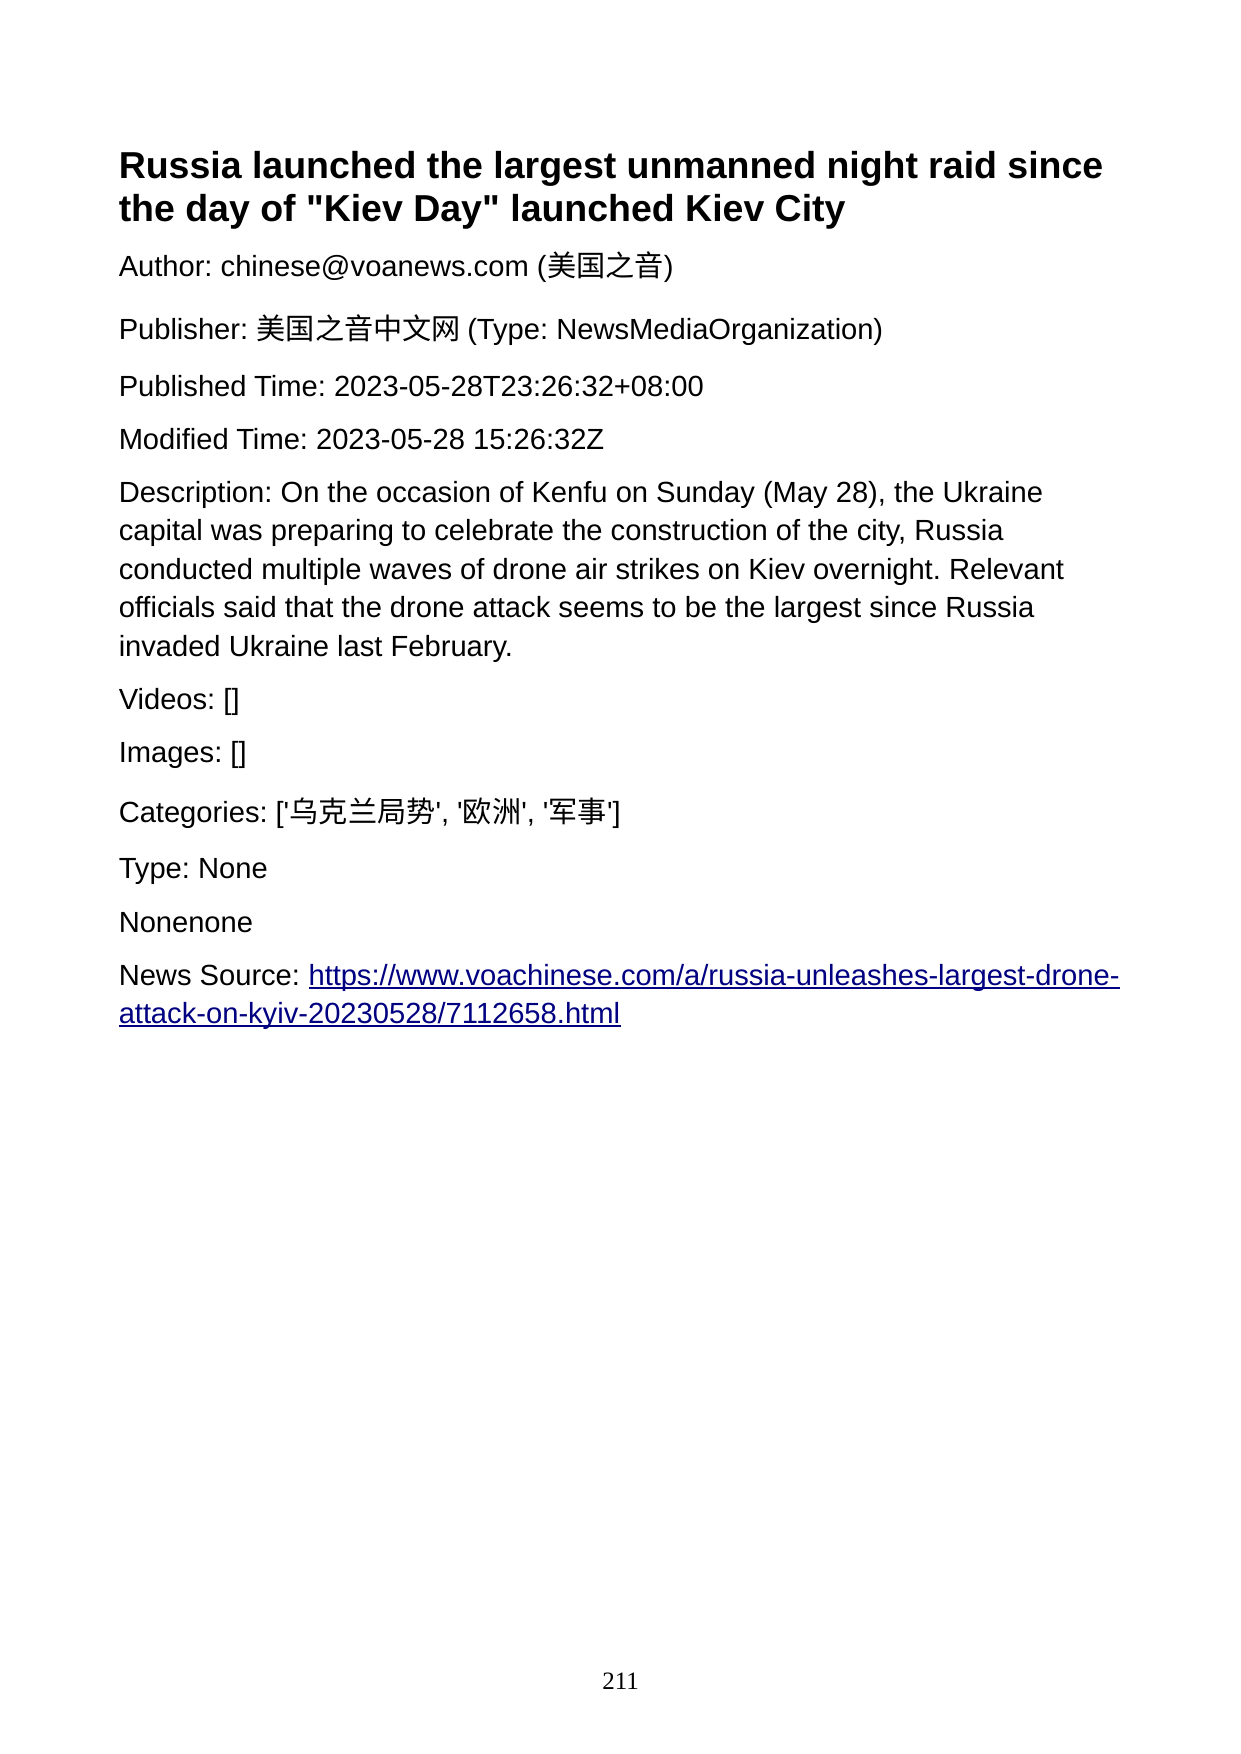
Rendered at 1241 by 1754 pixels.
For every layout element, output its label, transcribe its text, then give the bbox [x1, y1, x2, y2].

text Published Time: 2023-05-28T23:26:32+08:00 [118, 368, 1122, 402]
text Description: On the occasion of Kenfu on Sunday (May 28), the Ukraine capital was preparing to celebrate the construction of the city, Russia conducted multiple waves of drone air strikes on Kiev overnight. Relevant officials said that the drone attack seems to be the largest since Russia invaded Ukraine last February. [118, 475, 1122, 662]
subtitle Russia launched the largest unmanned night raid since the day of "Kiev Day" launched Kiev City [118, 143, 1122, 230]
text Type: None [118, 851, 1122, 885]
text Modified Time: 2023-05-28 15:26:32Z [118, 422, 1122, 455]
text Categories: ['乌克兰局势', '欧洲', '军事'] [118, 788, 1122, 831]
text News Source: https://www.voachinese.com/a/russia-unleashes-largest-drone-attack-on-kyiv-20230528/7112658.html [118, 958, 1122, 1030]
text Images: [] [118, 735, 1122, 769]
text Nonenone [118, 904, 1122, 938]
text Publisher: 美国之音中文网 (Type: NewsMediaOrganization) [118, 305, 1122, 348]
text Videos: [] [118, 682, 1122, 716]
text Author: chinese@voanews.com (美国之音) [118, 242, 1122, 284]
